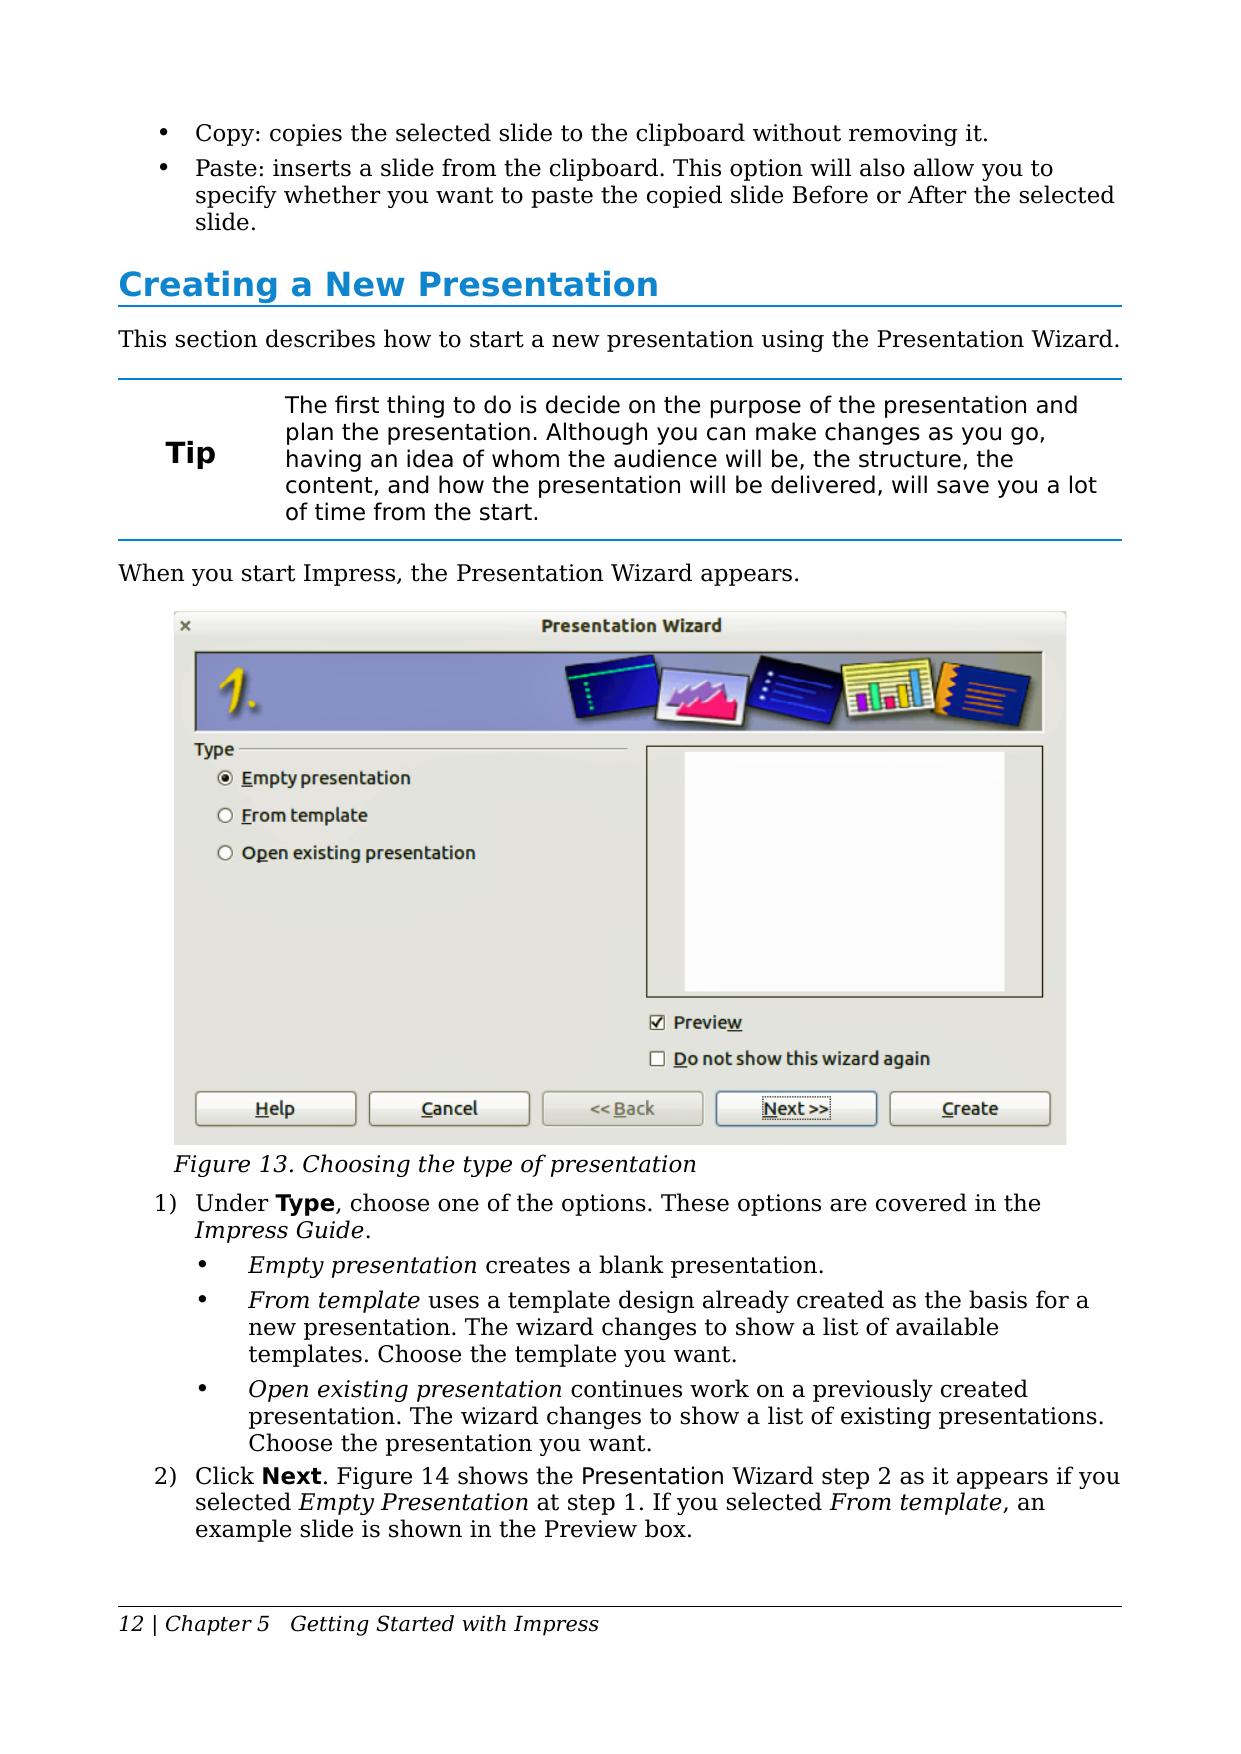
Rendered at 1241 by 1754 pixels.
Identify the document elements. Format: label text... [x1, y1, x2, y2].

list Open existing presentation continues work on a previously created presentation. The wizard changes to show a list of existing presentations. Choose the presentation you want. [195, 1374, 1122, 1457]
picture [173, 611, 1067, 1145]
text When you start Impress, the Presentation Wizard appears. [118, 560, 1122, 586]
text Figure 13. Choosing the type of presentation [174, 1151, 1066, 1178]
table_header Tip [118, 380, 263, 539]
list Under Type, choose one of the options. These options are covered in the Impress Guide. [177, 1190, 1122, 1244]
table_header The first thing to do is decide on the purpose of the presentation and plan the presentation. Although you can make changes as you go, having an idea of whom the audience will be, the structure, the content, and how the presentation will be delivered, will save you a lot of time from the start. [264, 380, 1122, 539]
list From template uses a template design already created as the basis for a new presentation. The wizard changes to show a list of available templates. Choose the template you want. [195, 1285, 1122, 1368]
list Empty presentation creates a blank presentation. [195, 1250, 1122, 1279]
list Click Next. Figure 14 shows the Presentation Wizard step 2 as it appears if you selected Empty Presentation at step 1. If you selected From template, an example slide is shown in the Preview box. [177, 1463, 1122, 1543]
list Copy: copies the selected slide to the clipboard without removing it. [156, 118, 1122, 147]
list Paste: inserts a slide from the clipboard. This option will also allow you to specify whether you want to paste the copied slide Before or After the selected slide. [156, 153, 1122, 236]
subtitle Creating a New Presentation [118, 266, 1122, 305]
text This section describes how to start a new presentation using the Presentation Wizard. [118, 326, 1122, 352]
